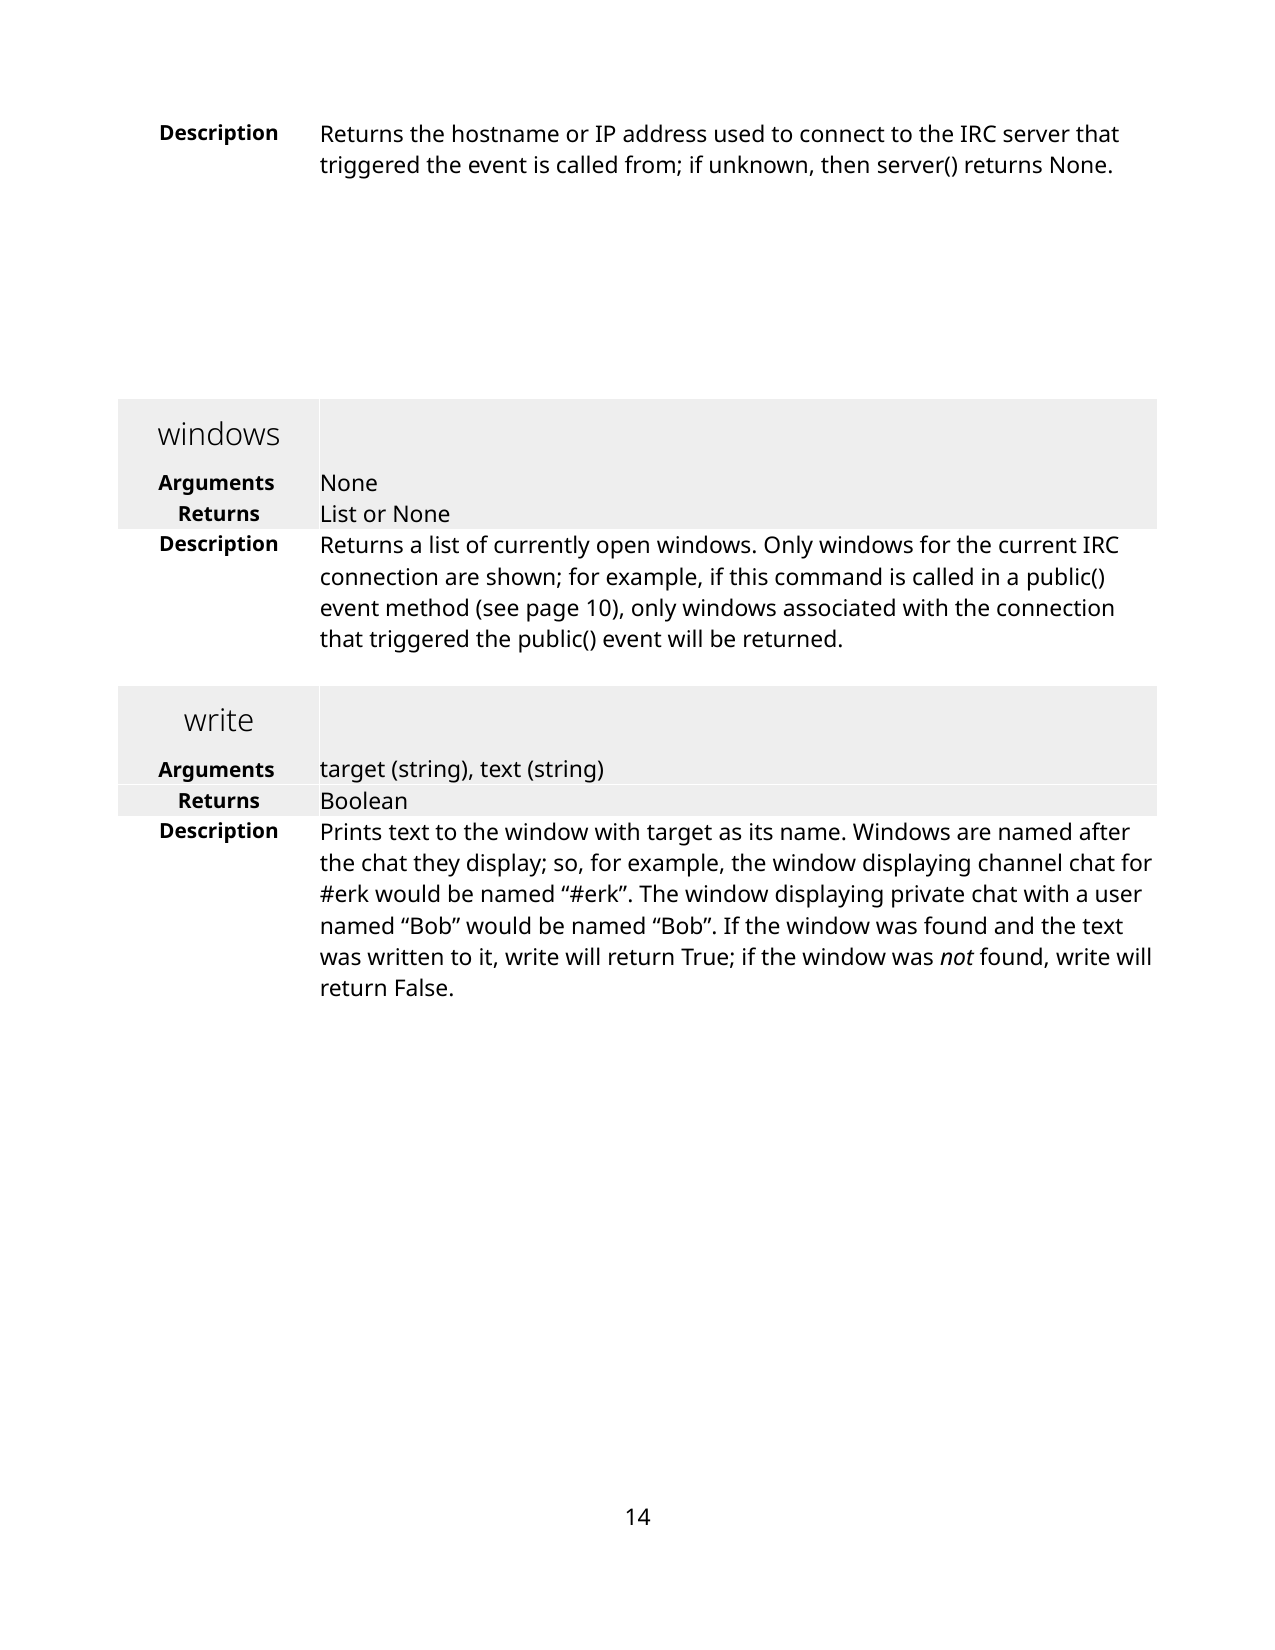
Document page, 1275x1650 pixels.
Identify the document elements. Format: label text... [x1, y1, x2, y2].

table_cell Returns [118, 498, 319, 529]
table_header write [118, 686, 319, 753]
table_cell Prints text to the window with target as its name. Windows are named after the chat they display; so, for example, the window displaying channel chat for #erk would be named “#erk”. The window displaying private chat with a user named “Bob” would be named “Bob”. If the window was found and the text was written to it, write will return True; if the window was not found, write will return False. [320, 816, 1157, 1003]
table_cell Description [118, 530, 319, 654]
table_header [320, 399, 1157, 467]
table_cell Boolean [320, 785, 1157, 816]
table_cell Returns a list of currently open windows. Only windows for the current IRC connection are shown; for example, if this command is called in a public() event method (see page 10), only windows associated with the connection that triggered the public() event will be returned. [320, 530, 1157, 654]
table_cell List or None [320, 498, 1157, 529]
table_header [320, 686, 1157, 753]
table_cell None [320, 467, 1157, 498]
table_cell Returns [118, 785, 319, 816]
table_cell Description [118, 816, 319, 1003]
table_header windows [118, 399, 319, 467]
table_cell Description [118, 118, 319, 181]
table_cell Arguments [118, 753, 319, 784]
table_cell target (string), text (string) [320, 753, 1157, 784]
table_cell Returns the hostname or IP address used to connect to the IRC server that triggered the event is called from; if unknown, then server() returns None. [320, 118, 1157, 181]
table_cell Arguments [118, 467, 319, 498]
